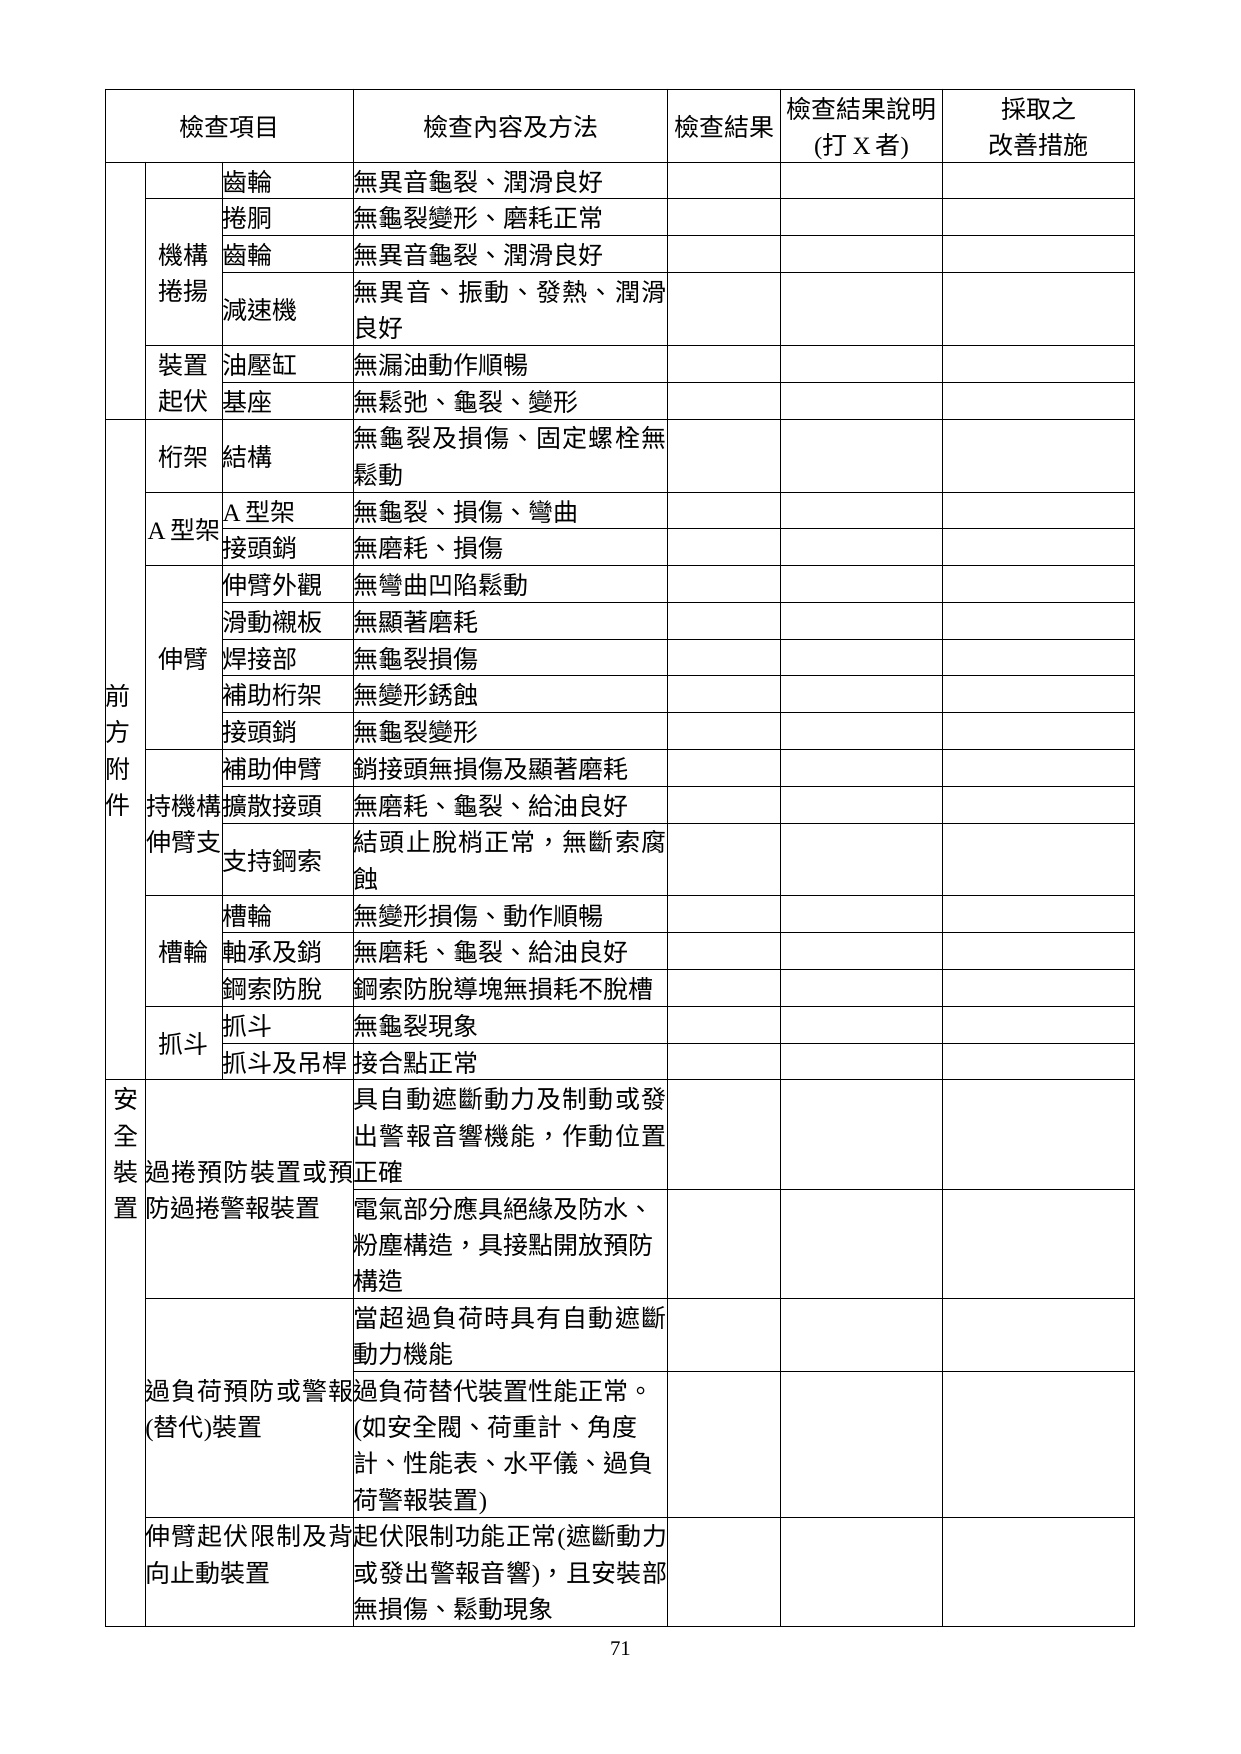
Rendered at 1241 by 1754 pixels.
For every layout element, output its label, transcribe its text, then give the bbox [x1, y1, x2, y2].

table_cell [943, 1372, 1134, 1516]
table_cell [668, 713, 780, 749]
table_cell 槽輪 [223, 896, 353, 932]
table_cell 無龜裂現象 [354, 1007, 667, 1042]
table_cell [781, 713, 942, 749]
table_cell 鋼索防脫導塊無損耗不脫槽 [354, 970, 667, 1006]
table_cell [781, 236, 942, 272]
table_cell [668, 1372, 780, 1516]
table_cell 無磨耗、龜裂、給油良好 [354, 933, 667, 969]
table_cell [943, 970, 1134, 1006]
table_cell 捲胴 [223, 199, 353, 235]
table_cell [668, 199, 780, 235]
table_cell [943, 420, 1134, 491]
table_cell [781, 824, 942, 895]
table_cell 油壓缸 [223, 346, 353, 382]
table_cell [943, 1044, 1134, 1079]
table_cell 軸承及銷 [223, 933, 353, 969]
table_cell 裝置 起伏 [146, 346, 222, 418]
table_cell [943, 603, 1134, 638]
table_cell [943, 713, 1134, 749]
table_cell [781, 1080, 942, 1188]
table_cell [943, 640, 1134, 675]
table_cell [781, 493, 942, 528]
table_cell 無異音龜裂、潤滑良好 [354, 163, 667, 198]
table_cell [781, 566, 942, 602]
table_cell [781, 676, 942, 712]
table_cell 過負荷預防或警報(替代)裝置 [146, 1299, 353, 1516]
table_cell [781, 1044, 942, 1079]
table_cell [781, 1190, 942, 1298]
table_cell [943, 1518, 1134, 1626]
table_cell 接頭銷 [223, 529, 353, 565]
table_cell 齒輪 [223, 236, 353, 272]
table_cell [943, 750, 1134, 786]
table_header 檢查結果 [668, 90, 780, 162]
table_cell [781, 787, 942, 822]
table_cell [943, 529, 1134, 565]
table_cell 伸臂 [146, 566, 222, 749]
table_cell [668, 1007, 780, 1042]
table_cell [668, 383, 780, 418]
table_cell [943, 896, 1134, 932]
table_cell [943, 1007, 1134, 1042]
table_cell [668, 163, 780, 198]
table_cell [781, 163, 942, 198]
table_header 採取之 改善措施 [943, 90, 1134, 162]
table_cell 無鬆弛、龜裂、變形 [354, 383, 667, 418]
table_cell 無磨耗、損傷 [354, 529, 667, 565]
table_cell [781, 1372, 942, 1516]
table_cell 過捲預防裝置或預防過捲警報裝置 [146, 1080, 353, 1298]
table_cell 無龜裂變形、磨耗正常 [354, 199, 667, 235]
table_cell [668, 1080, 780, 1188]
table_cell [668, 787, 780, 822]
table_cell [781, 273, 942, 345]
table_cell 無異音、振動、發熱、潤滑良好 [354, 273, 667, 345]
table_cell 過負荷替代裝置性能正常。(如安全閥、荷重計、角度計、性能表、水平儀、過負荷警報裝置) [354, 1372, 667, 1516]
table_cell [668, 896, 780, 932]
table_cell [943, 236, 1134, 272]
table_cell 無彎曲凹陷鬆動 [354, 566, 667, 602]
table_cell [146, 163, 222, 198]
table_cell 安全裝置 [106, 1080, 145, 1626]
table_cell 補助伸臂 [223, 750, 353, 786]
table_cell [668, 824, 780, 895]
table_cell 前方附件 [106, 420, 145, 1079]
table_cell [668, 493, 780, 528]
table_cell 無龜裂變形 [354, 713, 667, 749]
table_cell [943, 346, 1134, 382]
table_cell [668, 420, 780, 491]
table_cell 無異音龜裂、潤滑良好 [354, 236, 667, 272]
table_cell [781, 603, 942, 638]
table_cell 基座 [223, 383, 353, 418]
table_header 檢查結果說明(打X者) [781, 90, 942, 162]
table_cell 伸臂外觀 [223, 566, 353, 602]
table_cell [781, 199, 942, 235]
table_cell [668, 1518, 780, 1626]
table_cell 齒輪 [223, 163, 353, 198]
table_cell 鋼索防脫 [223, 970, 353, 1006]
table_cell [943, 676, 1134, 712]
table_cell 抓斗及吊桿 [223, 1044, 353, 1079]
table_cell [943, 1080, 1134, 1188]
table_cell 焊接部 [223, 640, 353, 675]
table_cell 銷接頭無損傷及顯著磨耗 [354, 750, 667, 786]
table_cell [943, 824, 1134, 895]
table_cell [668, 933, 780, 969]
table_cell 當超過負荷時具有自動遮斷動力機能 [354, 1299, 667, 1371]
table_cell 滑動襯板 [223, 603, 353, 638]
table_cell [668, 970, 780, 1006]
table_cell 無龜裂及損傷、固定螺栓無鬆動 [354, 420, 667, 491]
table_header 檢查內容及方法 [354, 90, 667, 162]
table_cell 補助桁架 [223, 676, 353, 712]
table_cell [668, 566, 780, 602]
table_cell 持機構 伸臂支 [146, 750, 222, 895]
table_cell 無漏油動作順暢 [354, 346, 667, 382]
table_cell [943, 163, 1134, 198]
table_cell 接合點正常 [354, 1044, 667, 1079]
table_cell 機構 捲揚 [146, 199, 222, 345]
table_cell 具自動遮斷動力及制動或發出警報音響機能，作動位置正確 [354, 1080, 667, 1188]
table_cell [781, 529, 942, 565]
table_cell [943, 493, 1134, 528]
table_cell [943, 1190, 1134, 1298]
table_cell [668, 640, 780, 675]
table_cell 無變形銹蝕 [354, 676, 667, 712]
table_cell 起伏限制功能正常(遮斷動力或發出警報音響)，且安裝部無損傷、鬆動現象 [354, 1518, 667, 1626]
table_cell [781, 346, 942, 382]
table_cell [943, 566, 1134, 602]
table_cell [943, 1299, 1134, 1371]
table_cell [668, 676, 780, 712]
table_cell [668, 273, 780, 345]
table_cell 抓斗 [146, 1007, 222, 1079]
table_cell 電氣部分應具絕緣及防水、粉塵構造，具接點開放預防構造 [354, 1190, 667, 1298]
table_cell 結構 [223, 420, 353, 491]
table_cell [943, 933, 1134, 969]
table_cell [106, 163, 145, 418]
table_cell 結頭止脫梢正常，無斷索腐蝕 [354, 824, 667, 895]
table_cell 擴散接頭 [223, 787, 353, 822]
table_cell [668, 603, 780, 638]
table_cell 無磨耗、龜裂、給油良好 [354, 787, 667, 822]
table_cell A型架 [223, 493, 353, 528]
table_cell [781, 896, 942, 932]
table_cell [781, 1518, 942, 1626]
table_cell [781, 1007, 942, 1042]
table_cell [943, 199, 1134, 235]
table_cell [668, 236, 780, 272]
table_cell 接頭銷 [223, 713, 353, 749]
table_cell [668, 750, 780, 786]
table_cell [781, 1299, 942, 1371]
table_cell [943, 383, 1134, 418]
table_cell [943, 273, 1134, 345]
table_cell [943, 787, 1134, 822]
table_cell [781, 750, 942, 786]
table_cell [668, 529, 780, 565]
table_cell [668, 1190, 780, 1298]
table_cell [781, 933, 942, 969]
table_cell [781, 383, 942, 418]
table_header 檢查項目 [106, 90, 353, 162]
table_cell 抓斗 [223, 1007, 353, 1042]
table_cell [668, 1299, 780, 1371]
table_cell 無龜裂、損傷、彎曲 [354, 493, 667, 528]
table_cell [781, 970, 942, 1006]
table_cell 無龜裂損傷 [354, 640, 667, 675]
table_cell 桁架 [146, 420, 222, 491]
table_cell 無變形損傷、動作順暢 [354, 896, 667, 932]
table_cell 伸臂起伏限制及背向止動裝置 [146, 1518, 353, 1626]
table_cell A型架 [146, 493, 222, 565]
table_cell [781, 420, 942, 491]
table_cell [668, 346, 780, 382]
table_cell [781, 640, 942, 675]
table_cell [668, 1044, 780, 1079]
table_cell 支持鋼索 [223, 824, 353, 895]
table_cell 槽輪 [146, 896, 222, 1006]
table_cell 減速機 [223, 273, 353, 345]
table_cell 無顯著磨耗 [354, 603, 667, 638]
